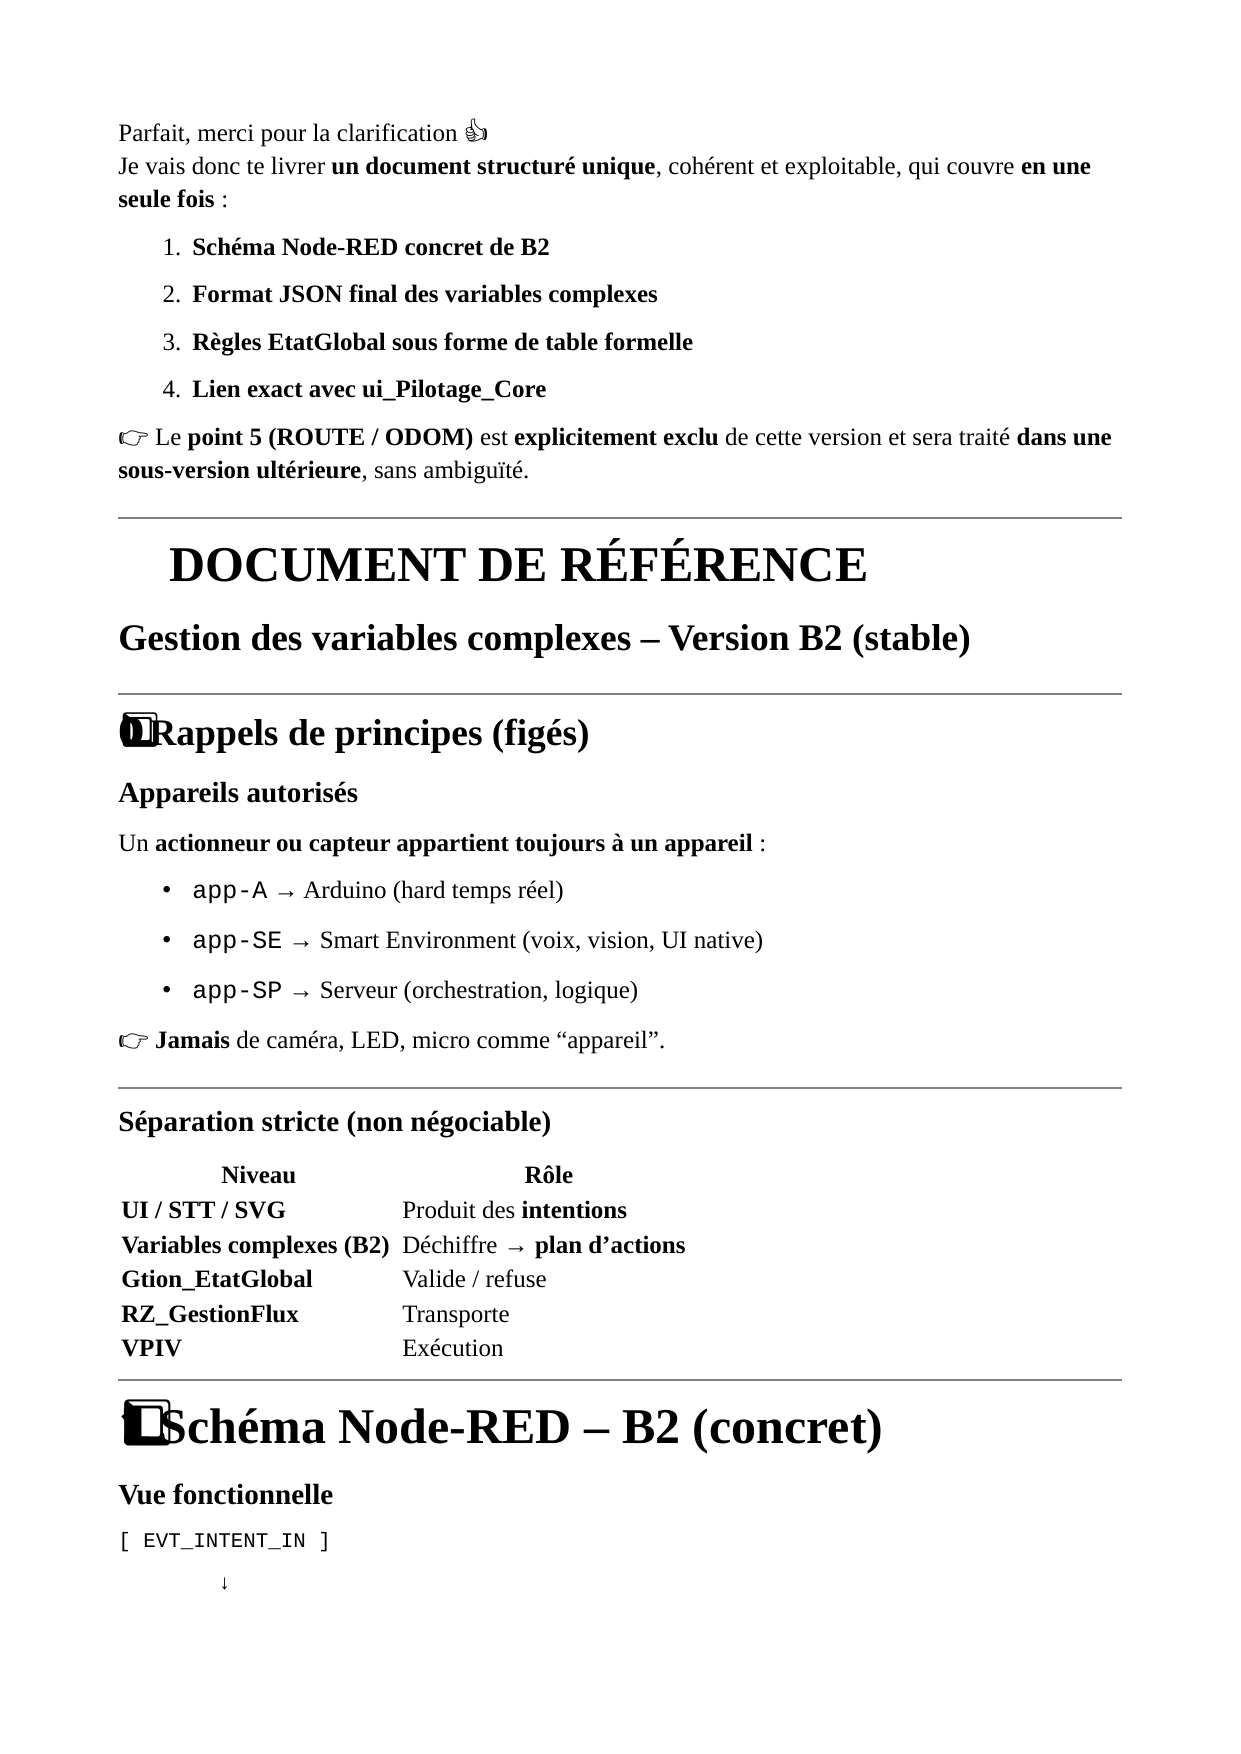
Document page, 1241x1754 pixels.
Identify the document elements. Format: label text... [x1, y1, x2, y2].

table_cell Variables complexes (B2) [118, 1227, 399, 1261]
text Un actionneur ou capteur appartient toujours à un appareil : [118, 828, 1122, 857]
subtitle Séparation stricte (non négociable) [118, 1104, 1122, 1138]
list Règles EtatGlobal sous forme de table formelle [162, 327, 1122, 356]
list app-A → Arduino (hard temps réel) [162, 875, 1122, 906]
table_cell Déchiffre → plan d’actions [399, 1227, 698, 1261]
table_cell Transporte [399, 1296, 698, 1331]
subtitle Vue fonctionnelle [118, 1477, 1122, 1511]
subtitle 0️⃣ Rappels de principes (figés) [118, 711, 1122, 754]
table_cell VPIV [118, 1331, 399, 1365]
subtitle 1️⃣ Schéma Node-RED – B2 (concret) [118, 1397, 1122, 1454]
table_cell Produit des intentions [399, 1192, 698, 1227]
table_cell Exécution [399, 1331, 698, 1365]
text Parfait, merci pour la clarification 👍 Je vais donc te livrer un document structuré unique, cohérent et exploitable, qui couvre en une seule fois : [118, 118, 1122, 213]
text 👉 Le point 5 (ROUTE / ODOM) est explicitement exclu de cette version et sera traité dans une sous-version ultérieure, sans ambiguïté. [118, 422, 1122, 484]
list Schéma Node-RED concret de B2 [162, 232, 1122, 261]
table_header Niveau [118, 1158, 399, 1192]
list app-SP → Serveur (orchestration, logique) [162, 975, 1122, 1006]
table_cell UI / STT / SVG [118, 1192, 399, 1227]
subtitle Appareils autorisés [118, 775, 1122, 808]
list Format JSON final des variables complexes [162, 279, 1122, 308]
table_cell Valide / refuse [399, 1261, 698, 1296]
table_cell RZ_GestionFlux [118, 1296, 399, 1331]
list Lien exact avec ui_Pilotage_Core [162, 374, 1122, 403]
text ↓ [118, 1572, 1122, 1596]
subtitle 📘 DOCUMENT DE RÉFÉRENCE [118, 534, 1122, 592]
list app-SE → Smart Environment (voix, vision, UI native) [162, 925, 1122, 956]
table_header Rôle [399, 1158, 698, 1192]
subtitle Gestion des variables complexes – Version B2 (stable) [118, 615, 1122, 658]
text [ EVT_INTENT_IN ] [118, 1530, 1122, 1554]
table_cell Gtion_EtatGlobal [118, 1261, 399, 1296]
text 👉 Jamais de caméra, LED, micro comme “appareil”. [118, 1025, 1122, 1054]
